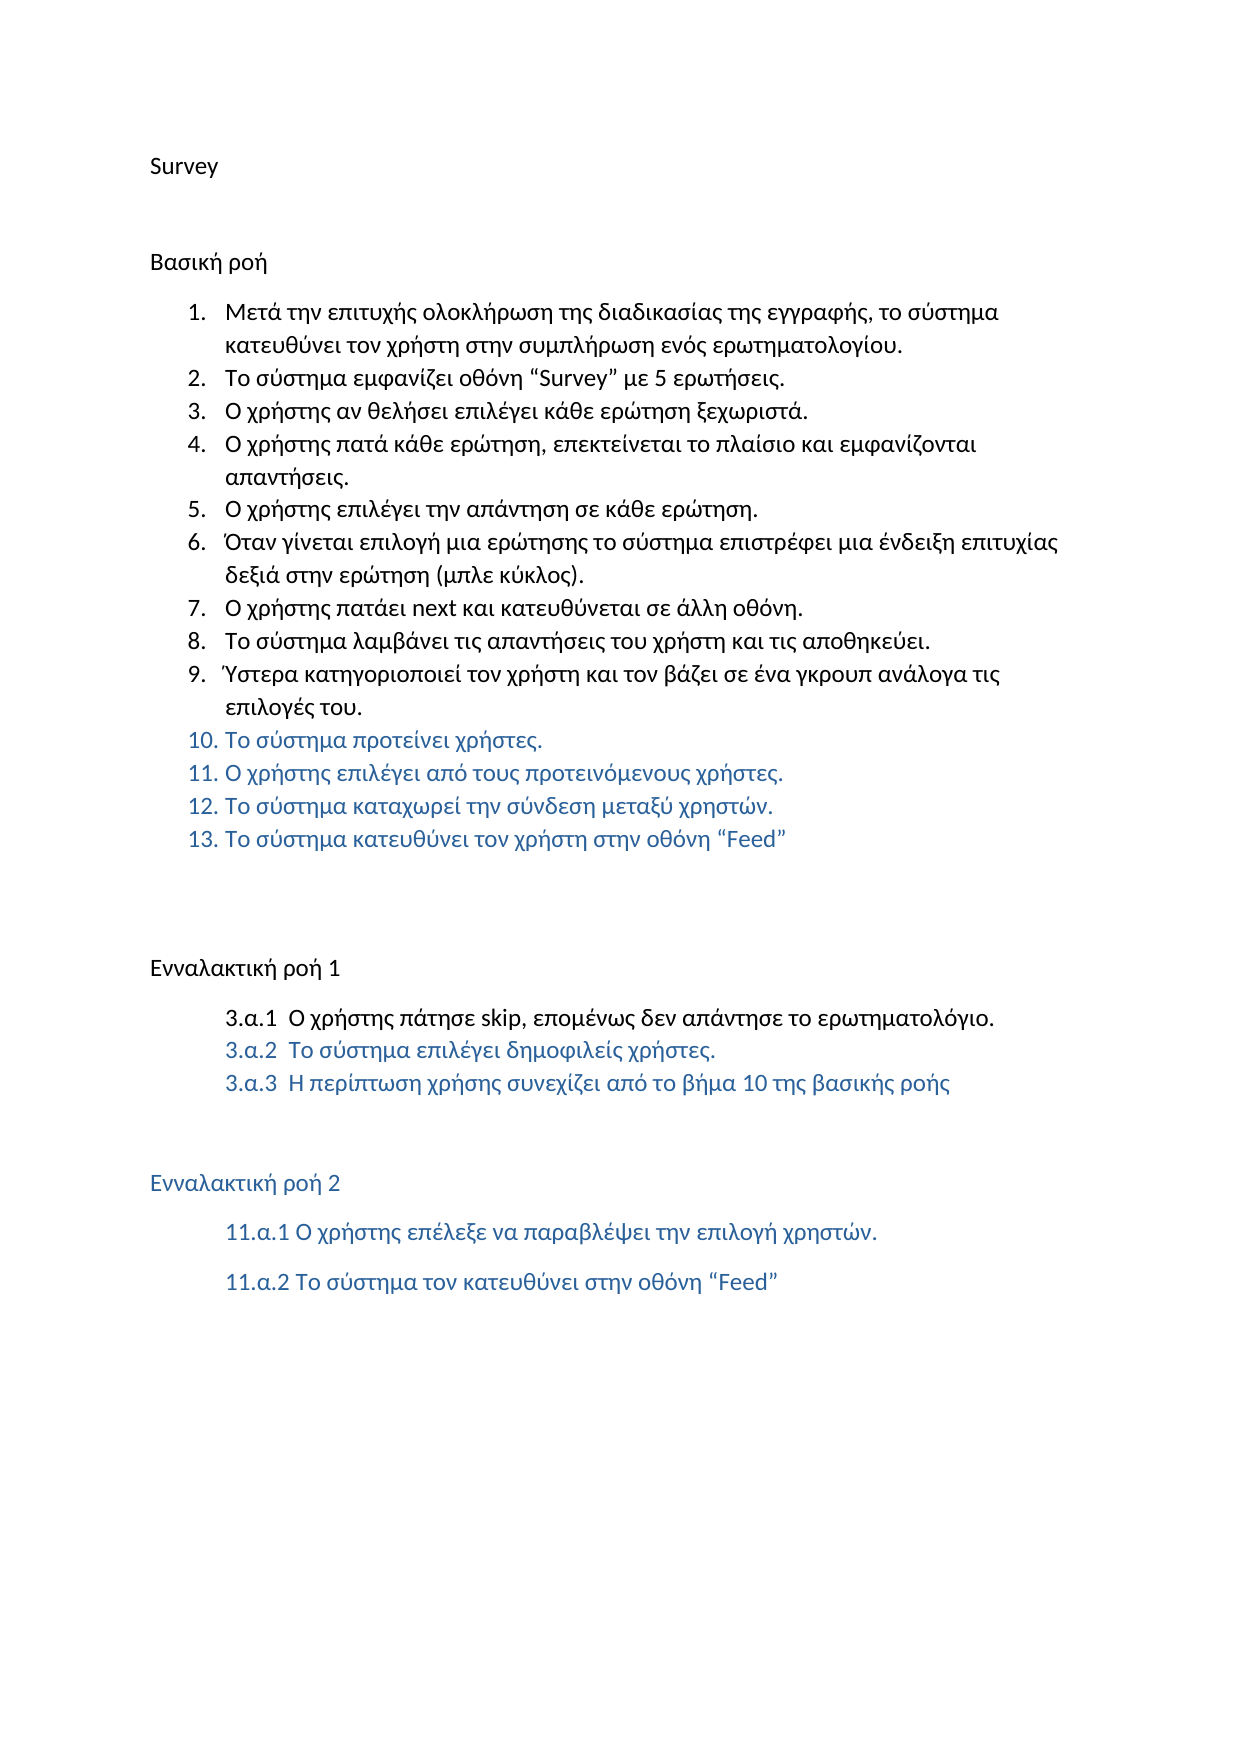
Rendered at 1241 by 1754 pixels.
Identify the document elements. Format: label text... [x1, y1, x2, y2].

text Survey [150, 150, 1090, 181]
list Το σύστημα καταχωρεί την σύνδεση μεταξύ χρηστών. [187, 790, 1090, 820]
list Ο χρήστης επιλέγει από τους προτεινόμενους χρήστες. [187, 757, 1090, 787]
list Το σύστημα λαμβάνει τις απαντήσεις του χρήστη και τις αποθηκεύει. [187, 625, 1090, 656]
list Ο χρήστης αν θελήσει επιλέγει κάθε ερώτηση ξεχωριστά. [187, 395, 1090, 425]
list Το σύστημα προτείνει χρήστες. [187, 724, 1090, 754]
list 3.α.2 Το σύστημα επιλέγει δημοφιλείς χρήστες. [187, 1034, 1090, 1065]
list Όταν γίνεται επιλογή μια ερώτησης το σύστημα επιστρέφει μια ένδειξη επιτυχίας δεξιά στην ερώτηση (μπλε κύκλος). [187, 526, 1090, 590]
list 3.α.3 Η περίπτωση χρήσης συνεχίζει από το βήμα 10 της βασικής ροής [187, 1067, 1090, 1098]
text 11.α.1 Ο χρήστης επέλεξε να παραβλέψει την επιλογή χρηστών. [150, 1216, 1090, 1247]
list Ο χρήστης επιλέγει την απάντηση σε κάθε ερώτηση. [187, 493, 1090, 524]
list Το σύστημα κατευθύνει τον χρήστη στην οθόνη “Feed” [187, 823, 1090, 853]
list Ύστερα κατηγοριοποιεί τον χρήστη και τον βάζει σε ένα γκρουπ ανάλογα τις επιλογές του. [187, 658, 1090, 722]
text Ενναλακτική ροή 1 [150, 952, 1090, 983]
text 11.α.2 Το σύστημα τον κατευθύνει στην οθόνη “Feed” [150, 1266, 1090, 1296]
list Μετά την επιτυχής ολοκλήρωση της διαδικασίας της εγγραφής, το σύστημα κατευθύνει τον χρήστη στην συμπλήρωση ενός ερωτηματολογίου. [187, 296, 1090, 359]
list Ο χρήστης πατά κάθε ερώτηση, επεκτείνεται το πλαίσιο και εμφανίζονται απαντήσεις. [187, 428, 1090, 491]
list Ο χρήστης πατάει next και κατευθύνεται σε άλλη οθόνη. [187, 592, 1090, 623]
text Βασική ροή [150, 246, 1090, 277]
text Ενναλακτική ροή 2 [150, 1167, 1090, 1197]
list Το σύστημα εμφανίζει οθόνη “Survey” με 5 ερωτήσεις. [187, 362, 1090, 392]
list 3.α.1 Ο χρήστης πάτησε skip, επομένως δεν απάντησε το ερωτηματολόγιο. [187, 1002, 1090, 1032]
